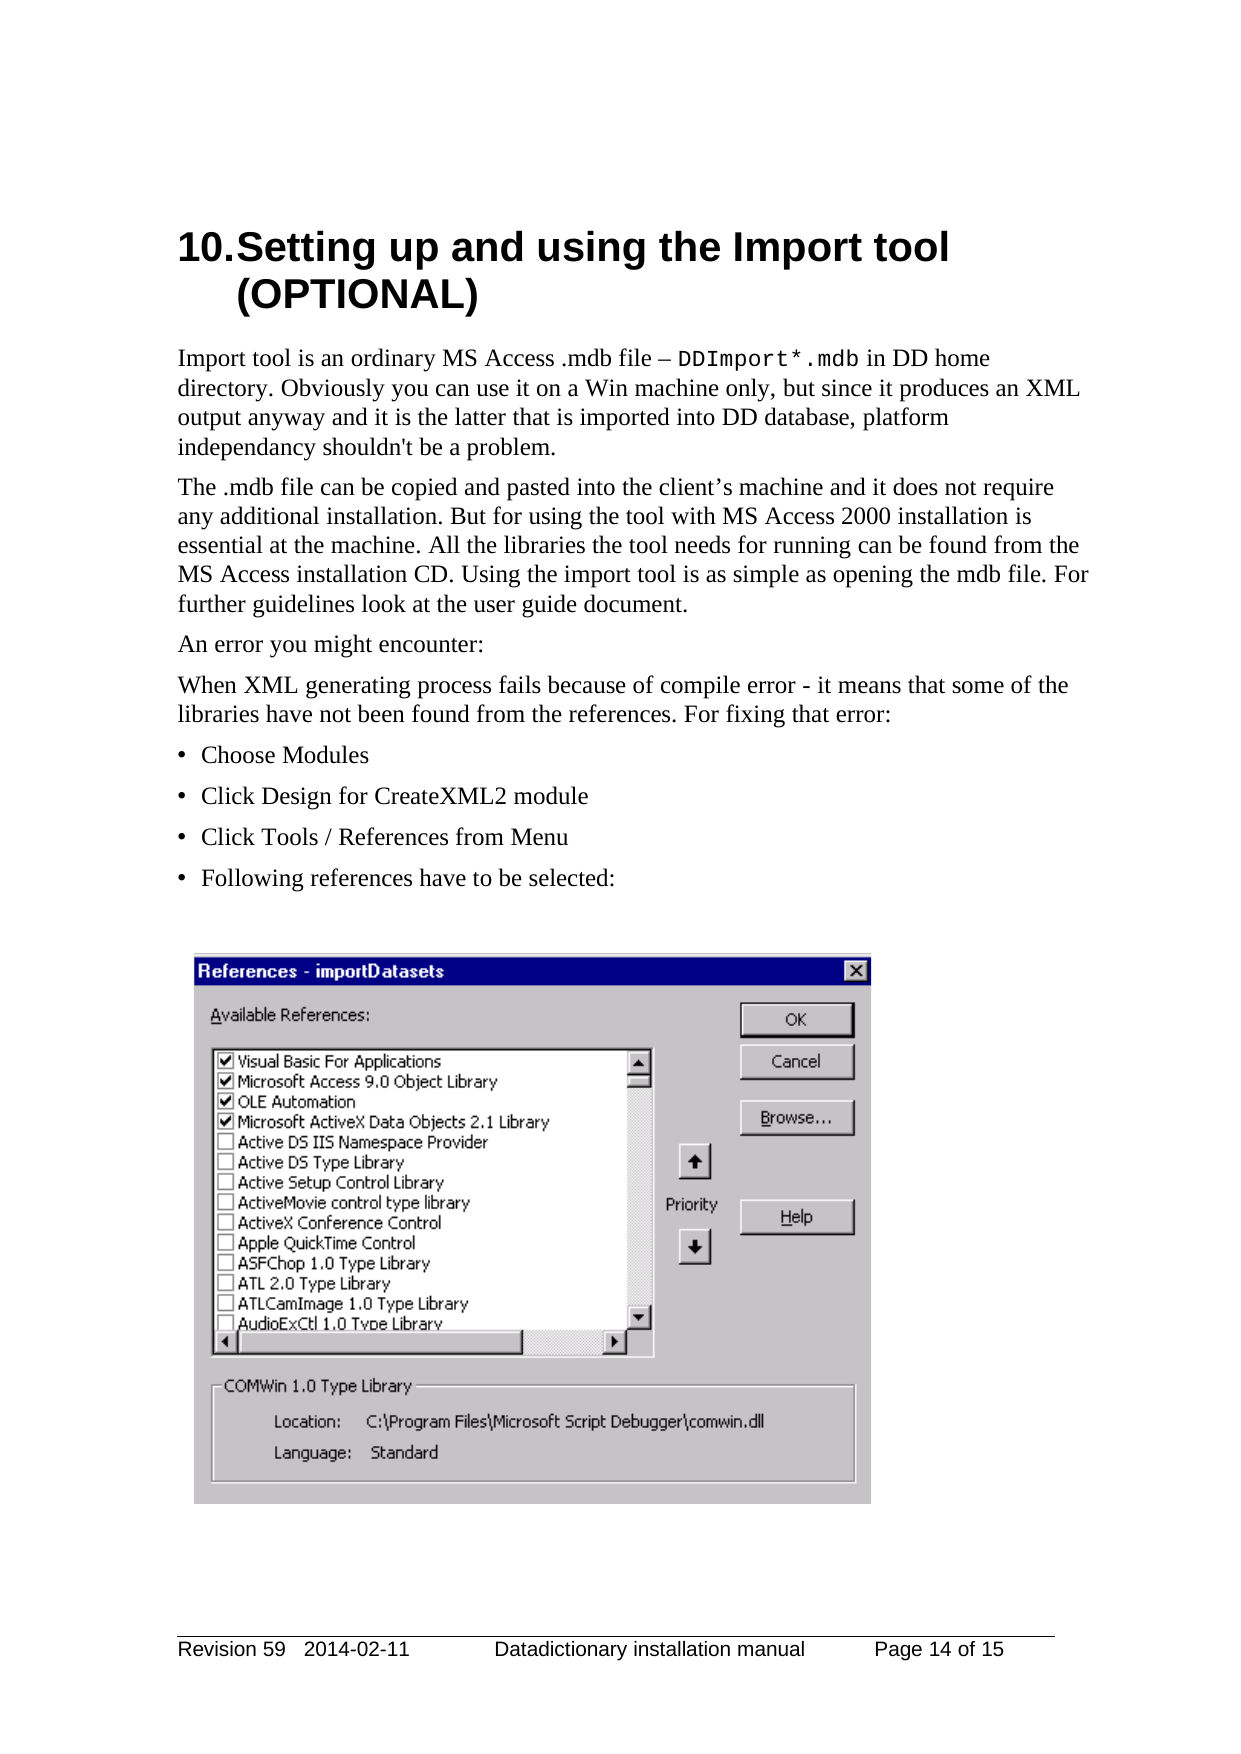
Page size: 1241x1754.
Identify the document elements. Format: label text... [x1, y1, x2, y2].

list Choose Modules [177, 740, 1092, 769]
text Import tool is an ordinary MS Access .mdb file – DDImport*.mdb in DD home directory. Obviously you can use it on a Win machine only, but since it produces an XML output anyway and it is the latter that is imported into DD database, platform independancy shouldn't be a problem. [177, 343, 1092, 460]
list Click Tools / References from Menu [177, 822, 1092, 851]
text When XML generating process fails because of compile error - it means that some of the libraries have not been found from the references. For fixing that error: [177, 670, 1092, 728]
text The .mdb file can be copied and pasted into the client’s machine and it does not require any additional installation. But for using the tool with MS Access 2000 installation is essential at the machine. All the libraries the tool needs for running can be found from the MS Access installation CD. Using the import tool is as simple as opening the mdb file. For further guidelines look at the user guide document. [177, 472, 1092, 617]
text An error you might encounter: [177, 629, 1092, 658]
list Click Design for CreateXML2 module [177, 781, 1092, 810]
list Following references have to be selected: [177, 862, 1092, 892]
subtitle Setting up and using the Import tool (OPTIONAL) [177, 222, 1092, 318]
picture [193, 953, 872, 1504]
